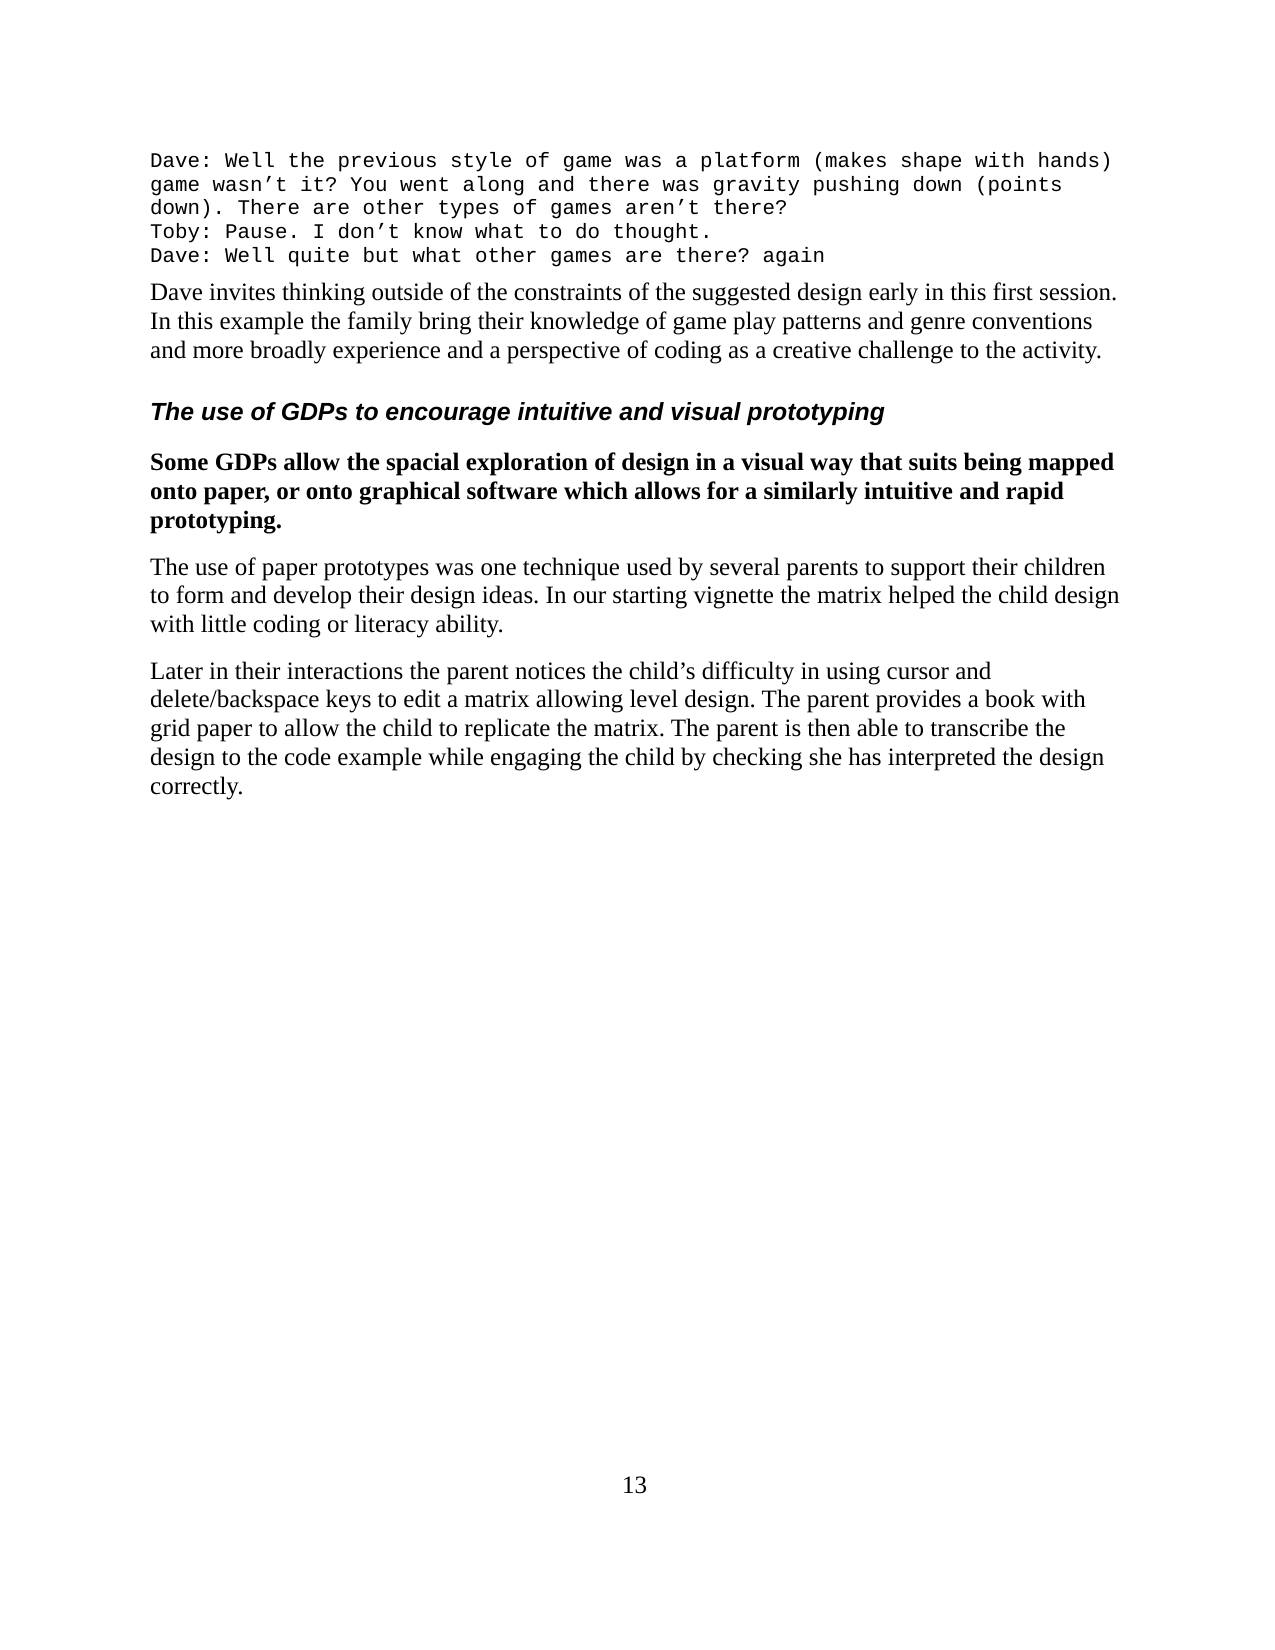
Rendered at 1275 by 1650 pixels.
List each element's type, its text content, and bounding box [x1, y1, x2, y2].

text The use of paper prototypes was one technique used by several parents to support their children to form and develop their design ideas. In our starting vignette the matrix helped the child design with little coding or literacy ability. [150, 552, 1125, 638]
text Toby: Pause. I don’t know what to do thought. [150, 221, 1125, 244]
text Dave: Well the previous style of game was a platform (makes shape with hands) game wasn’t it? You went along and there was gravity pushing down (points down). There are other types of games aren’t there? [150, 150, 1125, 221]
subtitle The use of GDPs to encourage intuitive and visual prototyping [150, 397, 1125, 426]
text Dave: Well quite but what other games are there? again [150, 244, 1125, 268]
text Dave invites thinking outside of the constraints of the suggested design early in this first session. In this example the family bring their knowledge of game play patterns and genre conventions and more broadly experience and a perspective of coding as a creative challenge to the activity. [150, 277, 1125, 363]
text Later in their interactions the parent notices the child’s difficulty in using cursor and delete/backspace keys to edit a matrix allowing level design. The parent provides a book with grid paper to allow the child to replicate the matrix. The parent is then able to transcribe the design to the code example while engaging the child by checking she has interpreted the design correctly. [150, 656, 1125, 799]
text Some GDPs allow the spacial exploration of design in a visual way that suits being mapped onto paper, or onto graphical software which allows for a similarly intuitive and rapid prototyping. [150, 447, 1125, 534]
